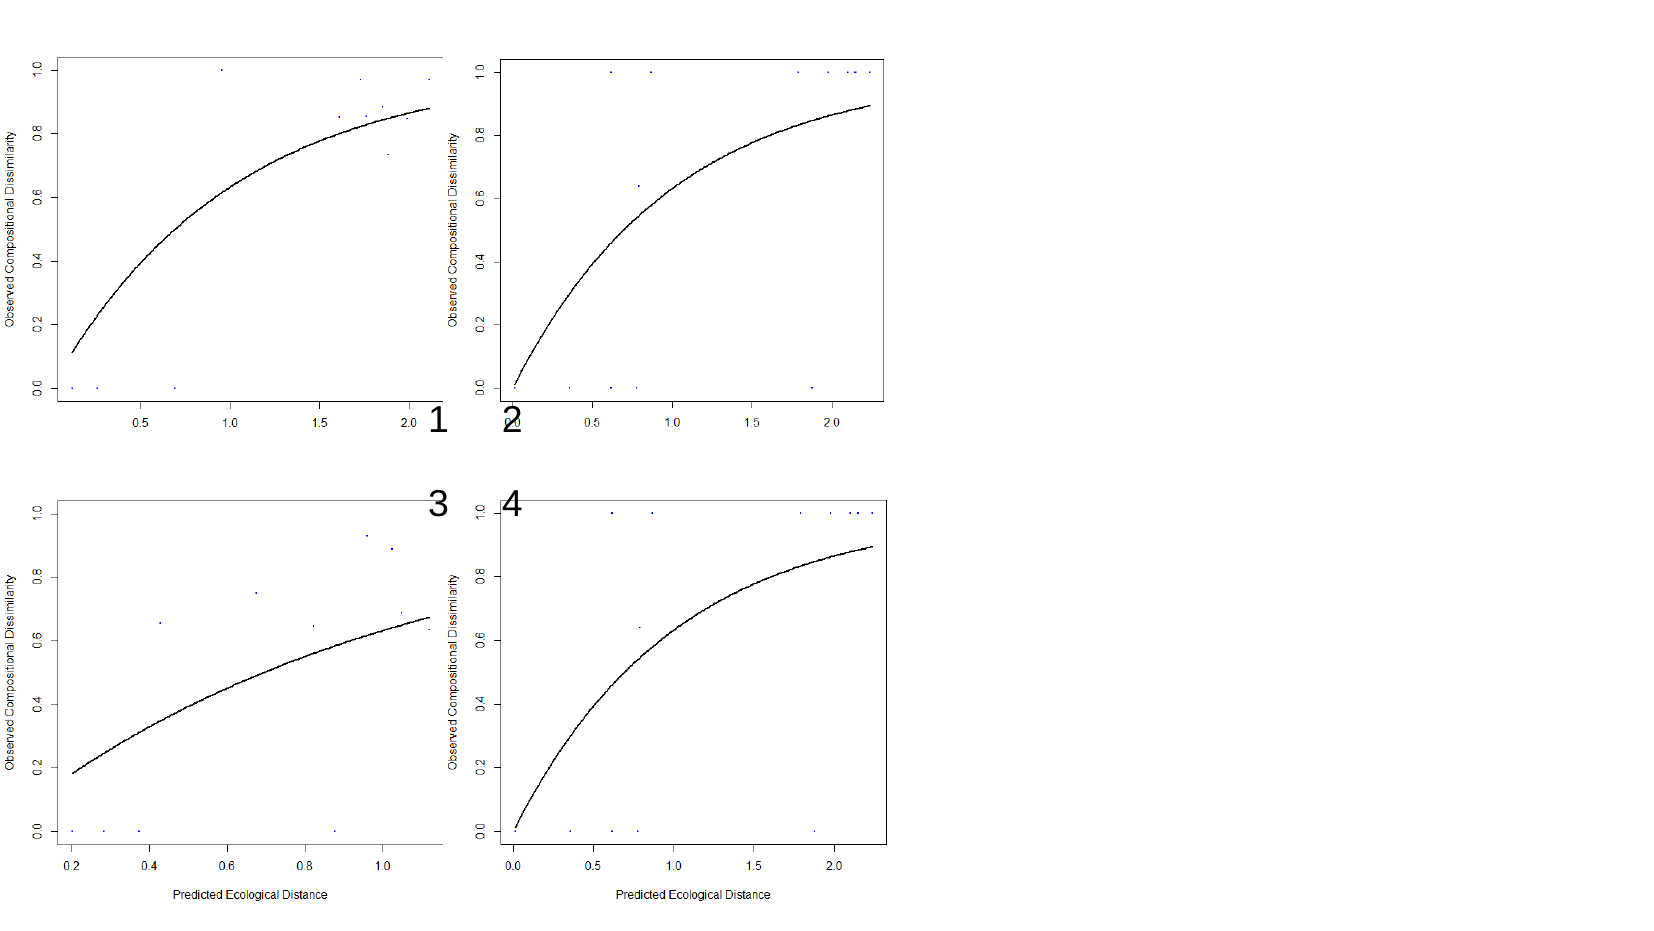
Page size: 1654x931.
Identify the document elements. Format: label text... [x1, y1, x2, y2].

picture [0, 0, 916, 916]
text_box 1 2 3 4 [413, 390, 621, 532]
